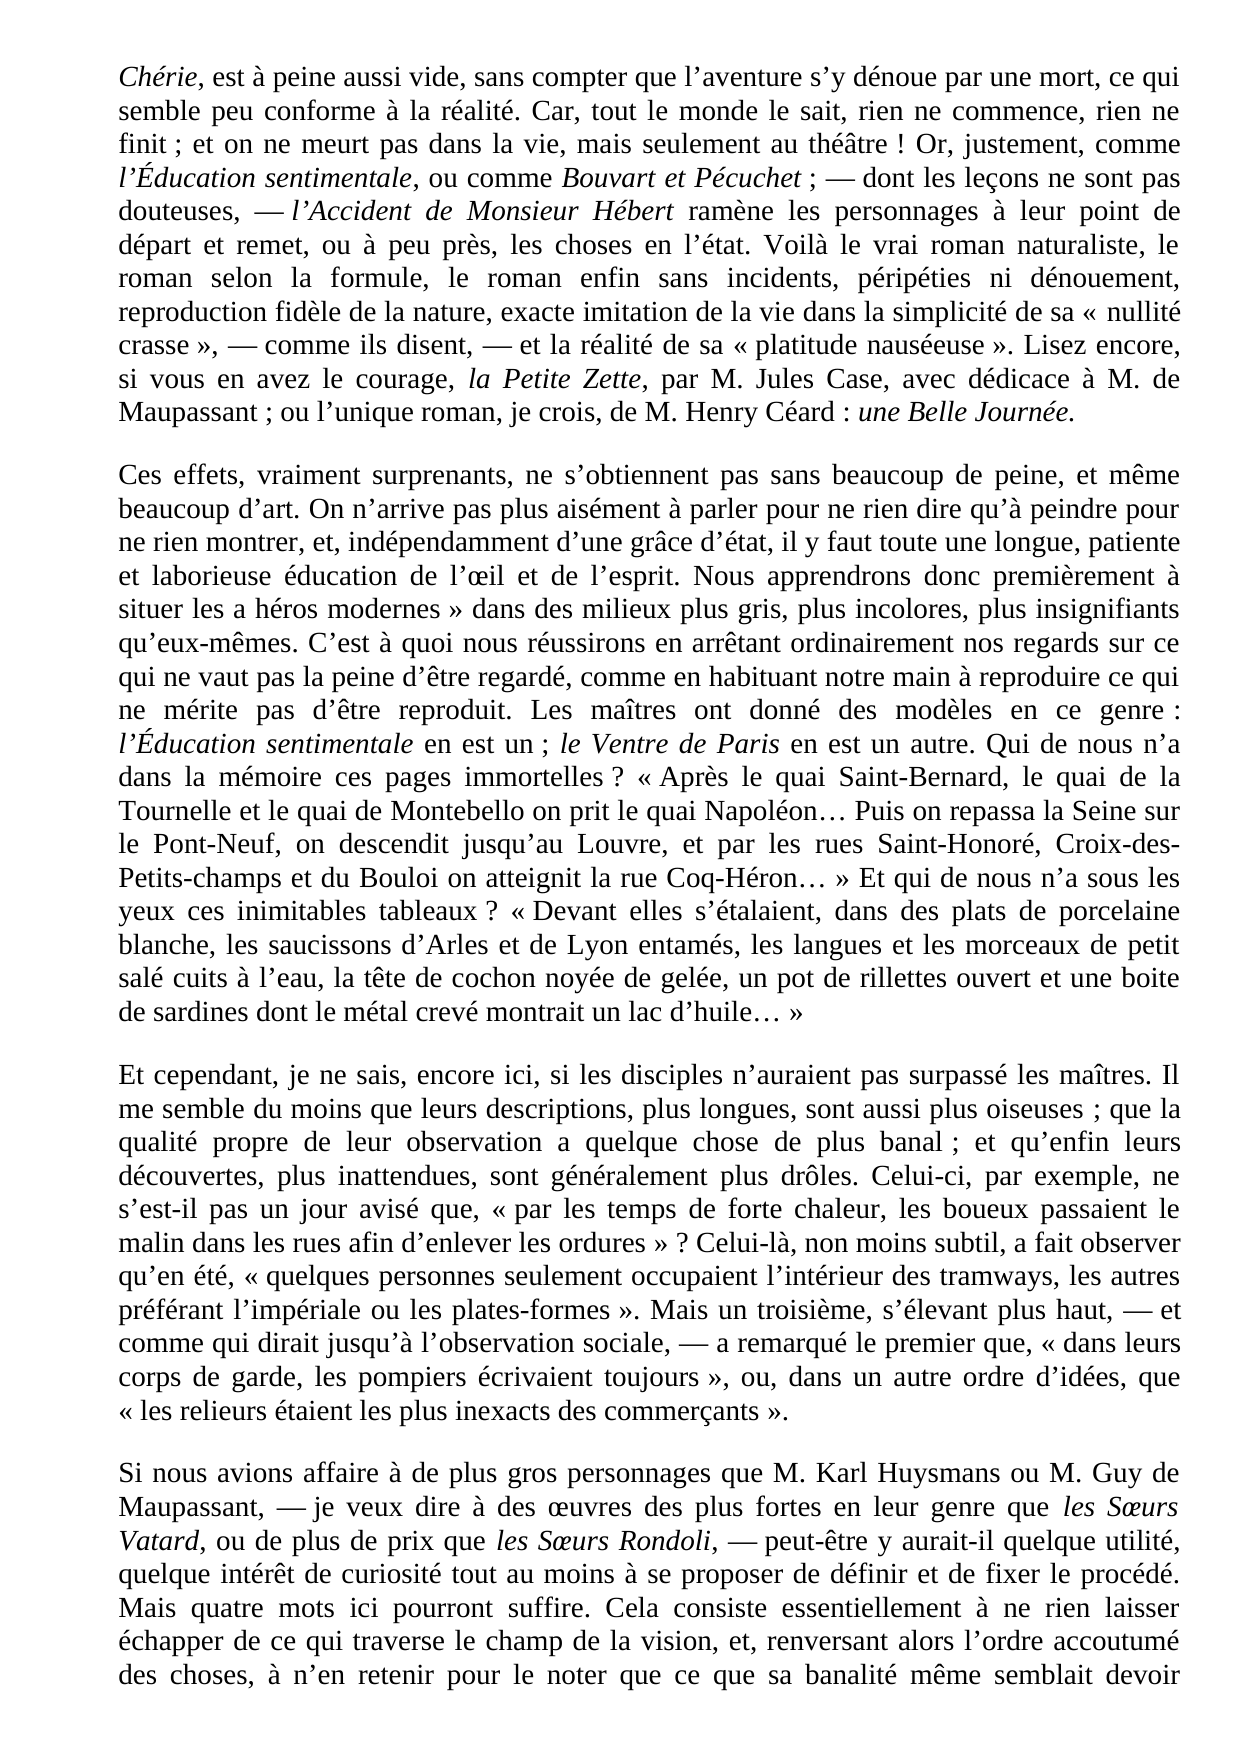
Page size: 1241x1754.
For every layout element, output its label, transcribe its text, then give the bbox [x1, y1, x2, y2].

text Ces effets, vraiment surprenants, ne s’obtiennent pas sans beaucoup de peine, et même beaucoup d’art. On n’arrive pas plus aisément à parler pour ne rien dire qu’à peindre pour ne rien montrer, et, indépendamment d’une grâce d’état, il y faut toute une longue, patiente et laborieuse éducation de l’œil et de l’esprit. Nous apprendrons donc premièrement à situer les a héros modernes » dans des milieux plus gris, plus incolores, plus insignifiants qu’eux-mêmes. C’est à quoi nous réussirons en arrêtant ordinairement nos regards sur ce qui ne vaut pas la peine d’être regardé, comme en habituant notre main à reproduire ce qui ne mérite pas d’être reproduit. Les maîtres ont donné des modèles en ce genre : l’Éducation sentimentale en est un ; le Ventre de Paris en est un autre. Qui de nous n’a dans la mémoire ces pages immortelles ? « Après le quai Saint-Bernard, le quai de la Tournelle et le quai de Montebello on prit le quai Napoléon… Puis on repassa la Seine sur le Pont-Neuf, on descendit jusqu’au Louvre, et par les rues Saint-Honoré, Croix-des-Petits-champs et du Bouloi on atteignit la rue Coq-Héron… » Et qui de nous n’a sous les yeux ces inimitables tableaux ? « Devant elles s’étalaient, dans des plats de porcelaine blanche, les saucissons d’Arles et de Lyon entamés, les langues et les morceaux de petit salé cuits à l’eau, la tête de cochon noyée de gelée, un pot de rillettes ouvert et une boite de sardines dont le métal crevé montrait un lac d’huile… » [118, 457, 1181, 1028]
text Si nous avions affaire à de plus gros personnages que M. Karl Huysmans ou M. Guy de Maupassant, — je veux dire à des œuvres des plus fortes en leur genre que les Sœurs Vatard, ou de plus de prix que les Sœurs Rondoli, — peut-être y aurait-il quelque utilité, quelque intérêt de curiosité tout au moins à se proposer de définir et de fixer le procédé. Mais quatre mots ici pourront suffire. Cela consiste essentiellement à ne rien laisser échapper de ce qui traverse le champ de la vision, et, renversant alors l’ordre accoutumé des choses, à n’en retenir pour le noter que ce que sa banalité même semblait devoir [118, 1456, 1181, 1690]
text Et cependant, je ne sais, encore ici, si les disciples n’auraient pas surpassé les maîtres. Il me semble du moins que leurs descriptions, plus longues, sont aussi plus oiseuses ; que la qualité propre de leur observation a quelque chose de plus banal ; et qu’enfin leurs découvertes, plus inattendues, sont généralement plus drôles. Celui-ci, par exemple, ne s’est-il pas un jour avisé que, « par les temps de forte chaleur, les boueux passaient le malin dans les rues afin d’enlever les ordures » ? Celui-là, non moins subtil, a fait observer qu’en été, « quelques personnes seulement occupaient l’intérieur des tramways, les autres préférant l’impériale ou les plates-formes ». Mais un troisième, s’élevant plus haut, — et comme qui dirait jusqu’à l’observation sociale, — a remarqué le premier que, « dans leurs corps de garde, les pompiers écrivaient toujours », ou, dans un autre ordre d’idées, que « les relieurs étaient les plus inexacts des commerçants ». [118, 1057, 1181, 1426]
text Chérie, est à peine aussi vide, sans compter que l’aventure s’y dénoue par une mort, ce qui semble peu conforme à la réalité. Car, tout le monde le sait, rien ne commence, rien ne finit ; et on ne meurt pas dans la vie, mais seulement au théâtre ! Or, justement, comme l’Éducation sentimentale, ou comme Bouvart et Pécuchet ; — dont les leçons ne sont pas douteuses, — l’Accident de Monsieur Hébert ramène les personnages à leur point de départ et remet, ou à peu près, les choses en l’état. Voilà le vrai roman naturaliste, le roman selon la formule, le roman enfin sans incidents, péripéties ni dénouement, reproduction fidèle de la nature, exacte imitation de la vie dans la simplicité de sa « nullité crasse », — comme ils disent, — et la réalité de sa « platitude nauséeuse ». Lisez encore, si vous en avez le courage, la Petite Zette, par M. Jules Case, avec dédicace à M. de Maupassant ; ou l’unique roman, je crois, de M. Henry Céard : une Belle Journée. [118, 59, 1181, 428]
